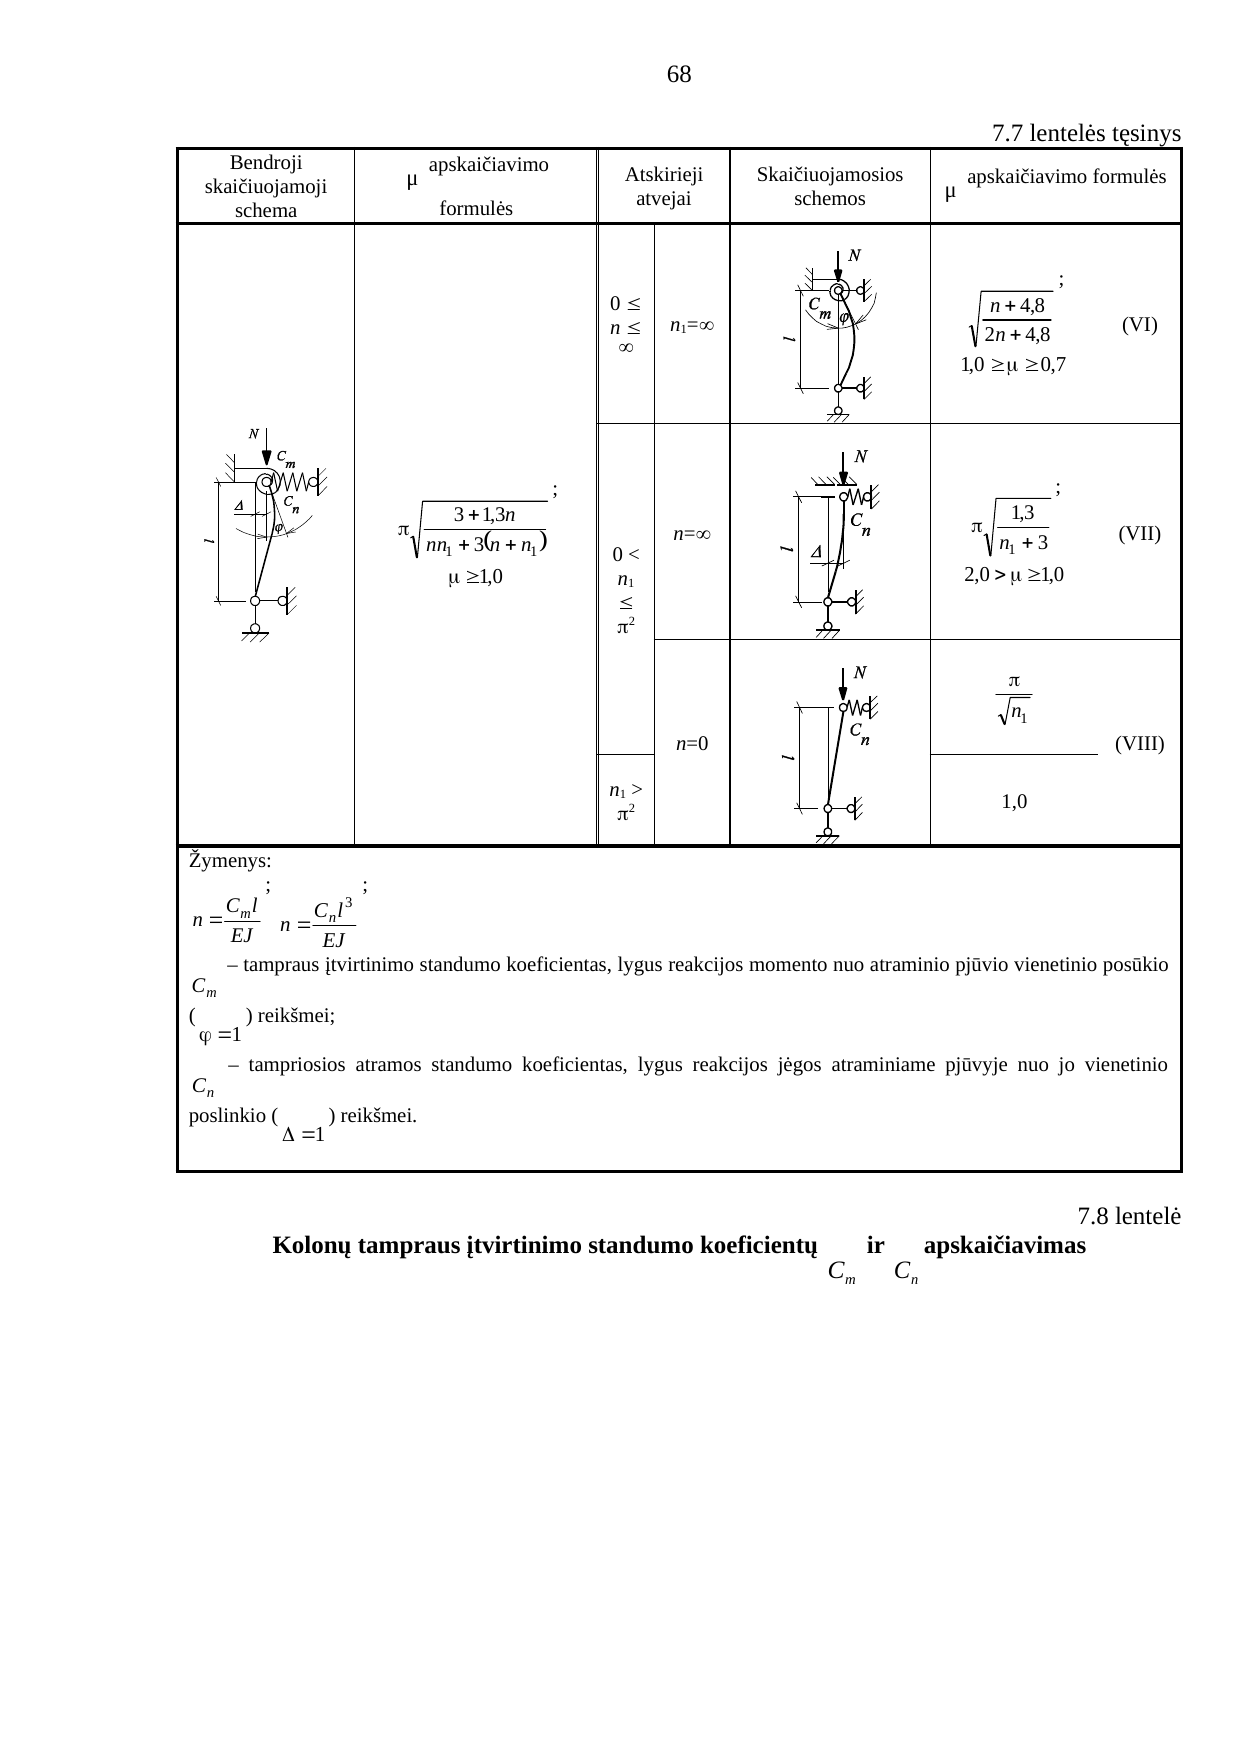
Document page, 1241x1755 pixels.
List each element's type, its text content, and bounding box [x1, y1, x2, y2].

table_cell 0  n   [599, 225, 654, 423]
table_cell [831, 285, 839, 299]
table_cell [839, 302, 848, 317]
table_cell [931, 640, 1098, 754]
table_cell [839, 318, 851, 327]
table_cell [839, 327, 853, 383]
table_cell [731, 225, 930, 423]
table_cell n1 > 2 [599, 755, 654, 844]
table_header apskaičiavimo formulės [931, 150, 1180, 222]
table_cell n1= [655, 225, 729, 423]
table_cell [731, 424, 930, 639]
table_header Skaičiuojamosios schemos [731, 150, 930, 222]
table_cell n= [655, 424, 729, 639]
table_cell 0 < n1  2 [599, 424, 654, 754]
table_header apskaičiavimo formulės [355, 150, 596, 222]
table_header Bendroji skaičiuojamoji schema [179, 150, 354, 222]
table_header Atskirieji atvejai [599, 150, 729, 222]
text 7.8 lentelė [177, 1201, 1181, 1230]
table_cell [825, 631, 837, 639]
table_cell [731, 640, 930, 844]
table_cell (VI) [1098, 225, 1180, 423]
table_cell [813, 280, 848, 290]
table_cell 1,0 [931, 755, 1098, 844]
table_cell (VII) [1098, 424, 1180, 639]
table_cell n=0 [655, 640, 729, 844]
table_cell [829, 564, 836, 587]
table_cell ; [931, 225, 1098, 423]
text 7.7 lentelės tęsinys [177, 118, 1181, 147]
text Kolonų tampraus įtvirtinimo standumo koeficientų ir apskaičiavimas [177, 1230, 1181, 1291]
table_cell ; [355, 225, 596, 844]
table_cell Žymenys: ; ; – tampraus įtvirtinimo standumo koeficientas, lygus reakcijos momento nuo atraminio pjūvio vienetinio posūkio () reikšmei; – tampriosios atramos standumo koeficientas, lygus reakcijos jėgos atraminiame pjūvyje nuo jo vienetinio poslinkio () reikšmei. [179, 848, 1180, 1169]
table_cell (VIII) [1098, 640, 1180, 844]
table_cell [835, 415, 847, 423]
table_cell ; [931, 424, 1098, 639]
table_cell [825, 837, 836, 844]
table_cell [179, 225, 354, 844]
